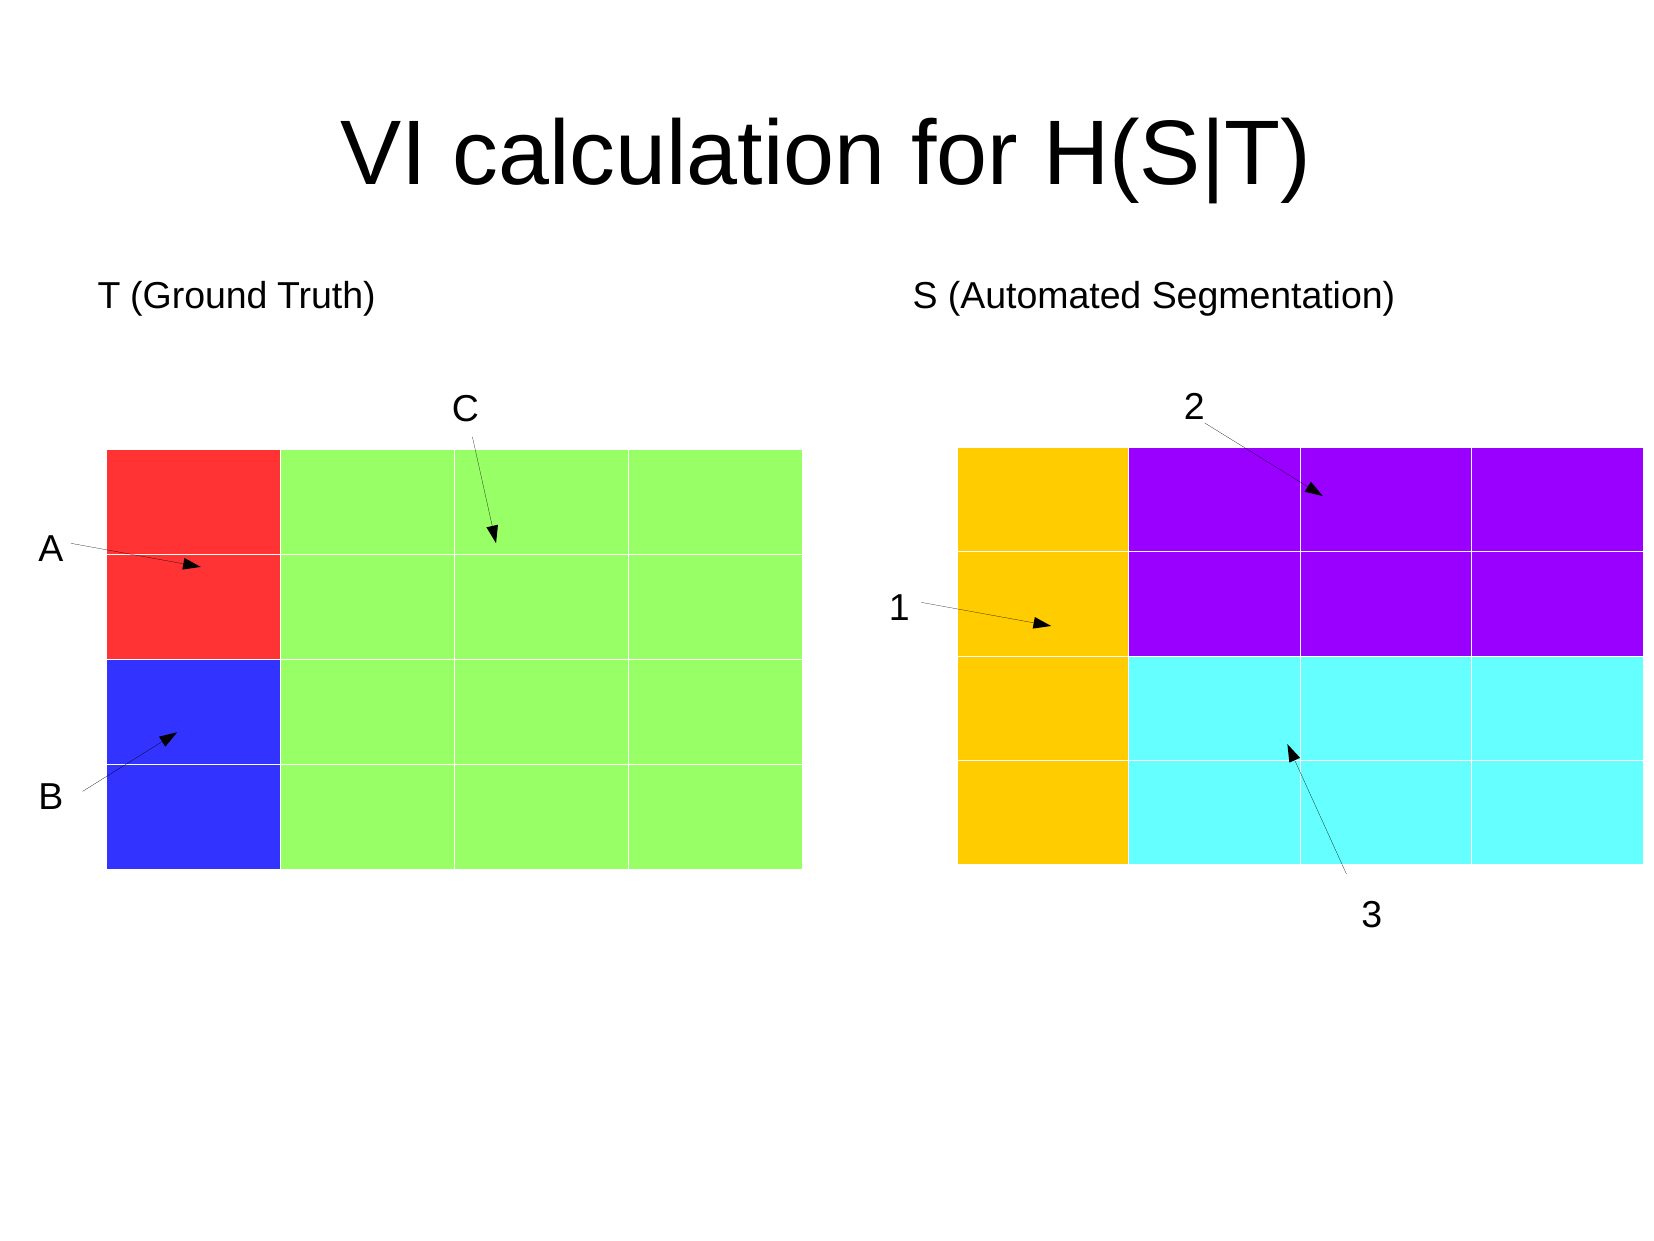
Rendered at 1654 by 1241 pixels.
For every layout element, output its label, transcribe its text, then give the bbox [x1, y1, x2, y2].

table_header [107, 450, 280, 554]
table_header [958, 448, 1128, 551]
title VI calculation for H(S|T) [82, 49, 1571, 257]
table_header [1247, 448, 1300, 481]
table_cell [1472, 761, 1643, 864]
table_cell [107, 555, 280, 659]
table_cell [1301, 761, 1471, 864]
table_cell [1301, 657, 1471, 760]
table_cell [629, 660, 802, 764]
text_box 1 [874, 578, 957, 636]
table_header [1301, 448, 1471, 551]
table_cell [281, 660, 454, 764]
table_cell [455, 660, 628, 764]
table_cell [281, 555, 454, 659]
table_cell [958, 657, 1128, 760]
text_box B [23, 767, 95, 825]
table_cell [107, 660, 280, 764]
table_header [1129, 448, 1300, 551]
text_box A [23, 519, 106, 577]
table_cell [1472, 657, 1643, 760]
table_cell [455, 555, 628, 659]
table_header [281, 450, 454, 554]
table_header [1472, 448, 1643, 551]
table_cell [1301, 777, 1341, 864]
table_cell [1301, 552, 1471, 656]
table_cell [1129, 657, 1300, 760]
text_box 3 [1346, 885, 1501, 943]
table_cell [1472, 552, 1643, 656]
table_cell [958, 761, 1128, 864]
table_cell [1129, 761, 1300, 864]
text_box C [437, 380, 579, 438]
table_cell [629, 765, 802, 869]
text_box T (Ground Truth) [82, 267, 508, 378]
table_cell [958, 552, 1128, 656]
table_cell [107, 765, 280, 869]
table_cell [455, 765, 628, 869]
text_box 2 [1169, 377, 1335, 435]
text_box S (Automated Segmentation) [897, 267, 1418, 367]
table_cell [1129, 552, 1300, 656]
table_cell [629, 555, 802, 659]
table_header [629, 450, 802, 554]
table_cell [107, 765, 123, 775]
table_cell [281, 765, 454, 869]
table_header [455, 450, 628, 554]
